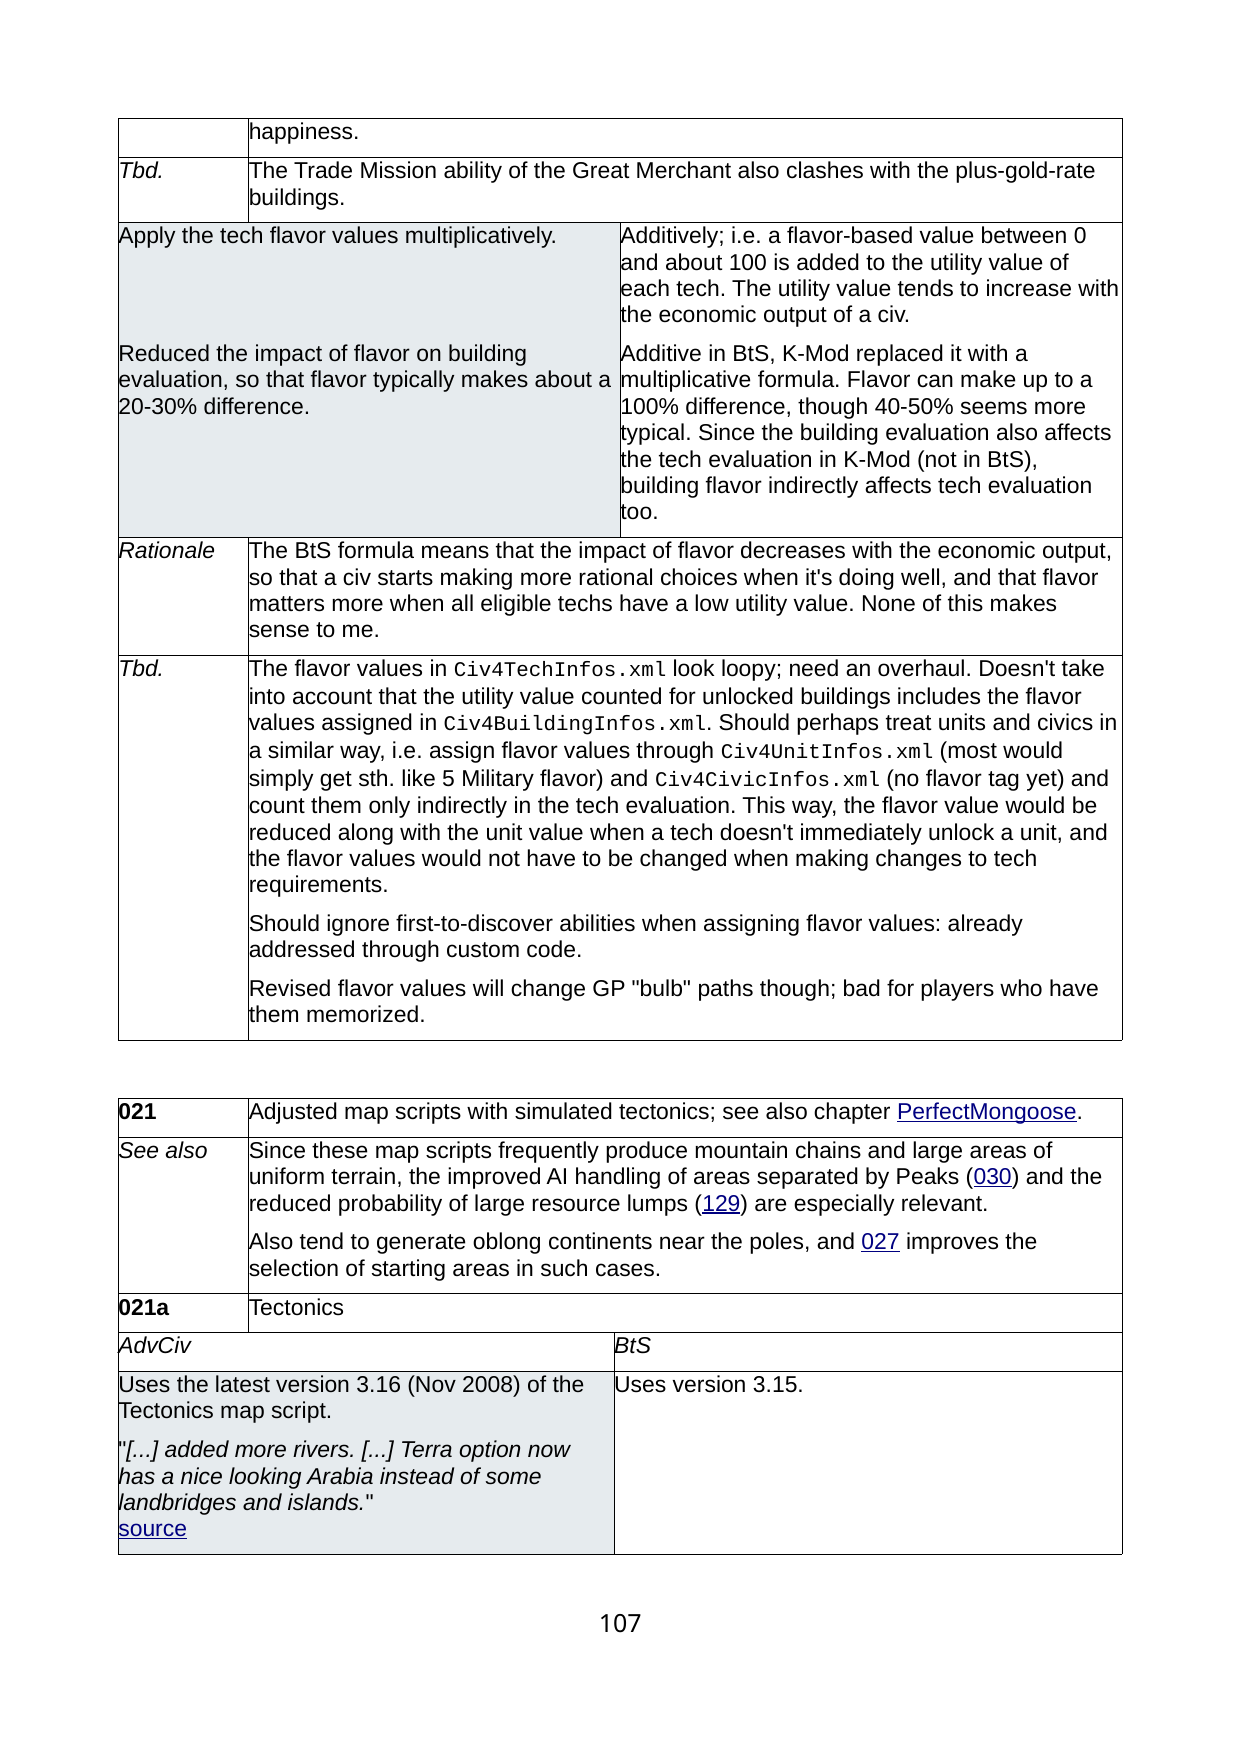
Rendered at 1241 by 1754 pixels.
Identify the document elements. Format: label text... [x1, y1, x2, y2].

table_cell Tectonics [249, 1294, 1122, 1332]
table_cell Additively; i.e. a flavor-based value between 0 and about 100 is added to the utility value of each tech. The utility value tends to increase with the economic output of a civ. Additive in BtS, K-Mod replaced it with a multiplicative formula. Flavor can make up to a 100% difference, though 40-50% seems more typical. Since the building evaluation also affects the tech evaluation in K-Mod (not in BtS), building flavor indirectly affects tech evaluation too. [621, 223, 1122, 537]
table_header Adjusted map scripts with simulated tectonics; see also chapter PerfectMongoose. [249, 1099, 1122, 1137]
table_cell The Trade Mission ability of the Great Merchant also clashes with the plus-gold-rate buildings. [249, 158, 1122, 222]
table_cell Apply the tech flavor values multiplicatively. Reduced the impact of flavor on building evaluation, so that flavor typically makes about a 20-30% difference. [119, 223, 620, 537]
table_cell Since these map scripts frequently produce mountain chains and large areas of uniform terrain, the improved AI handling of areas separated by Peaks (030) and the reduced probability of large resource lumps (129) are especially relevant. Also tend to generate oblong continents near the poles, and 027 improves the selection of starting areas in such cases. [249, 1138, 1122, 1293]
table_cell Uses the latest version 3.16 (Nov 2008) of the Tectonics map script. "[...] added more rivers. [...] Terra option now has a nice looking Arabia instead of some landbridges and islands." source [119, 1372, 614, 1554]
table_cell AdvCiv [119, 1333, 614, 1371]
table_cell 021a [119, 1294, 248, 1332]
table_cell Rationale [119, 538, 248, 655]
table_cell Uses version 3.15. [615, 1372, 1122, 1554]
table_cell BtS [615, 1333, 1122, 1371]
table_cell [119, 119, 248, 157]
table_cell The flavor values in Civ4TechInfos.xml look loopy; need an overhaul. Doesn't take into account that the utility value counted for unlocked buildings includes the flavor values assigned in Civ4BuildingInfos.xml. Should perhaps treat units and civics in a similar way, i.e. assign flavor values through Civ4UnitInfos.xml (most would simply get sth. like 5 Military flavor) and Civ4CivicInfos.xml (no flavor tag yet) and count them only indirectly in the tech evaluation. This way, the flavor value would be reduced along with the unit value when a tech doesn't immediately unlock a unit, and the flavor values would not have to be changed when making changes to tech requirements. Should ignore first-to-discover abilities when assigning flavor values: already addressed through custom code. Revised flavor values will change GP "bulb" paths though; bad for players who have them memorized. [249, 656, 1122, 1040]
table_header 021 [119, 1099, 248, 1137]
table_cell The BtS formula means that the impact of flavor decreases with the economic output, so that a civ starts making more rational choices when it's doing well, and that flavor matters more when all eligible techs have a low utility value. None of this makes sense to me. [249, 538, 1122, 655]
table_cell happiness. [249, 119, 1122, 157]
table_cell See also [119, 1138, 248, 1293]
table_cell Tbd. [119, 656, 248, 1040]
table_cell Tbd. [119, 158, 248, 222]
